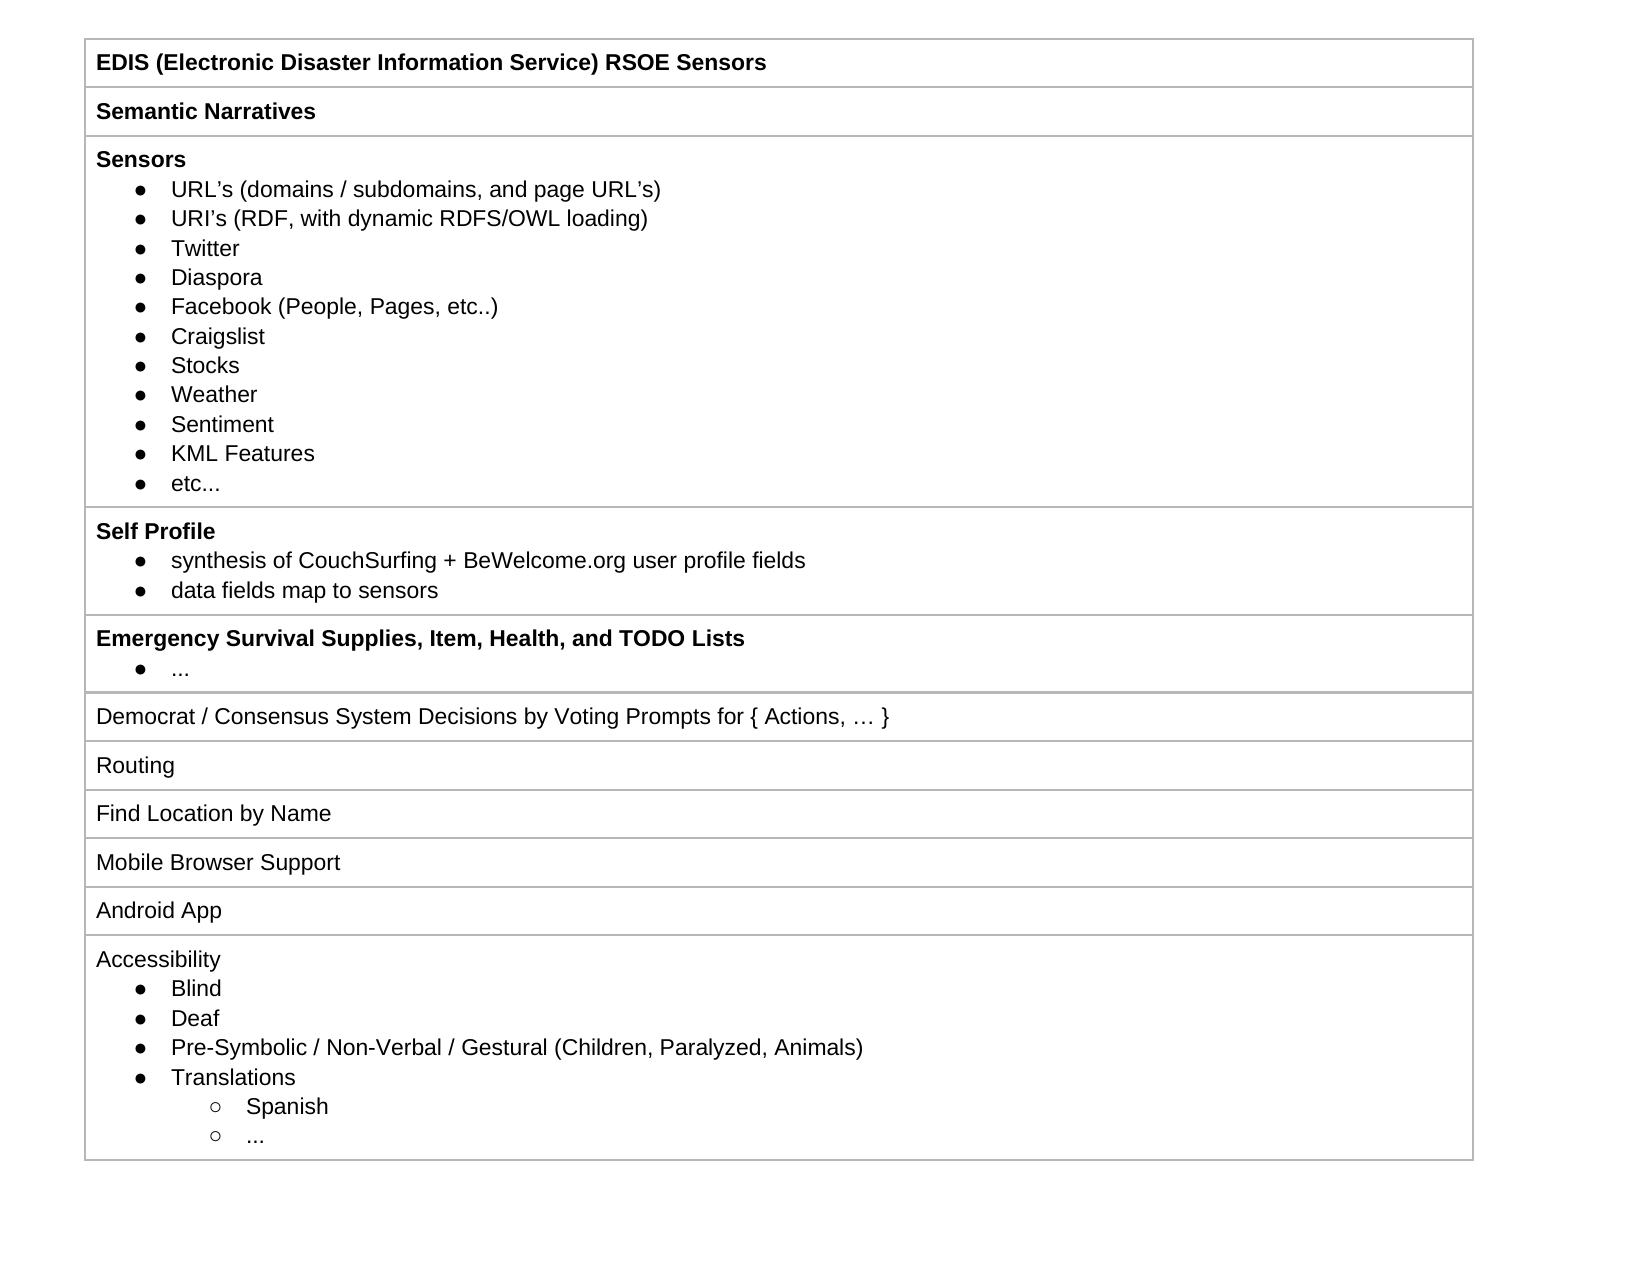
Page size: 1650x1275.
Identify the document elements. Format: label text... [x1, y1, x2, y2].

table_cell Find Location by Name [86, 791, 1472, 837]
table_cell Android App [86, 888, 1472, 934]
table_cell Democrat / Consensus System Decisions by Voting Prompts for { Actions, … } [86, 694, 1472, 740]
table_cell Mobile Browser Support [86, 839, 1472, 886]
table_cell Accessibility Blind Deaf Pre-Symbolic / Non-Verbal / Gestural (Children, Paralyzed, Animals) Translations Spanish ... [86, 936, 1472, 1159]
table_cell Sensors URL’s (domains / subdomains, and page URL’s) URI’s (RDF, with dynamic RDFS/OWL loading) Twitter Diaspora Facebook (People, Pages, etc..) Craigslist Stocks Weather Sentiment KML Features etc... [86, 137, 1472, 506]
table_cell Semantic Narratives [86, 88, 1472, 134]
table_cell Self Profile synthesis of CouchSurfing + BeWelcome.org user profile fields data fields map to sensors [86, 508, 1472, 613]
table_cell Routing [86, 742, 1472, 788]
table_cell EDIS (Electronic Disaster Information Service) RSOE Sensors [86, 40, 1472, 86]
table_cell Emergency Survival Supplies, Item, Health, and TODO Lists ... [86, 616, 1472, 691]
